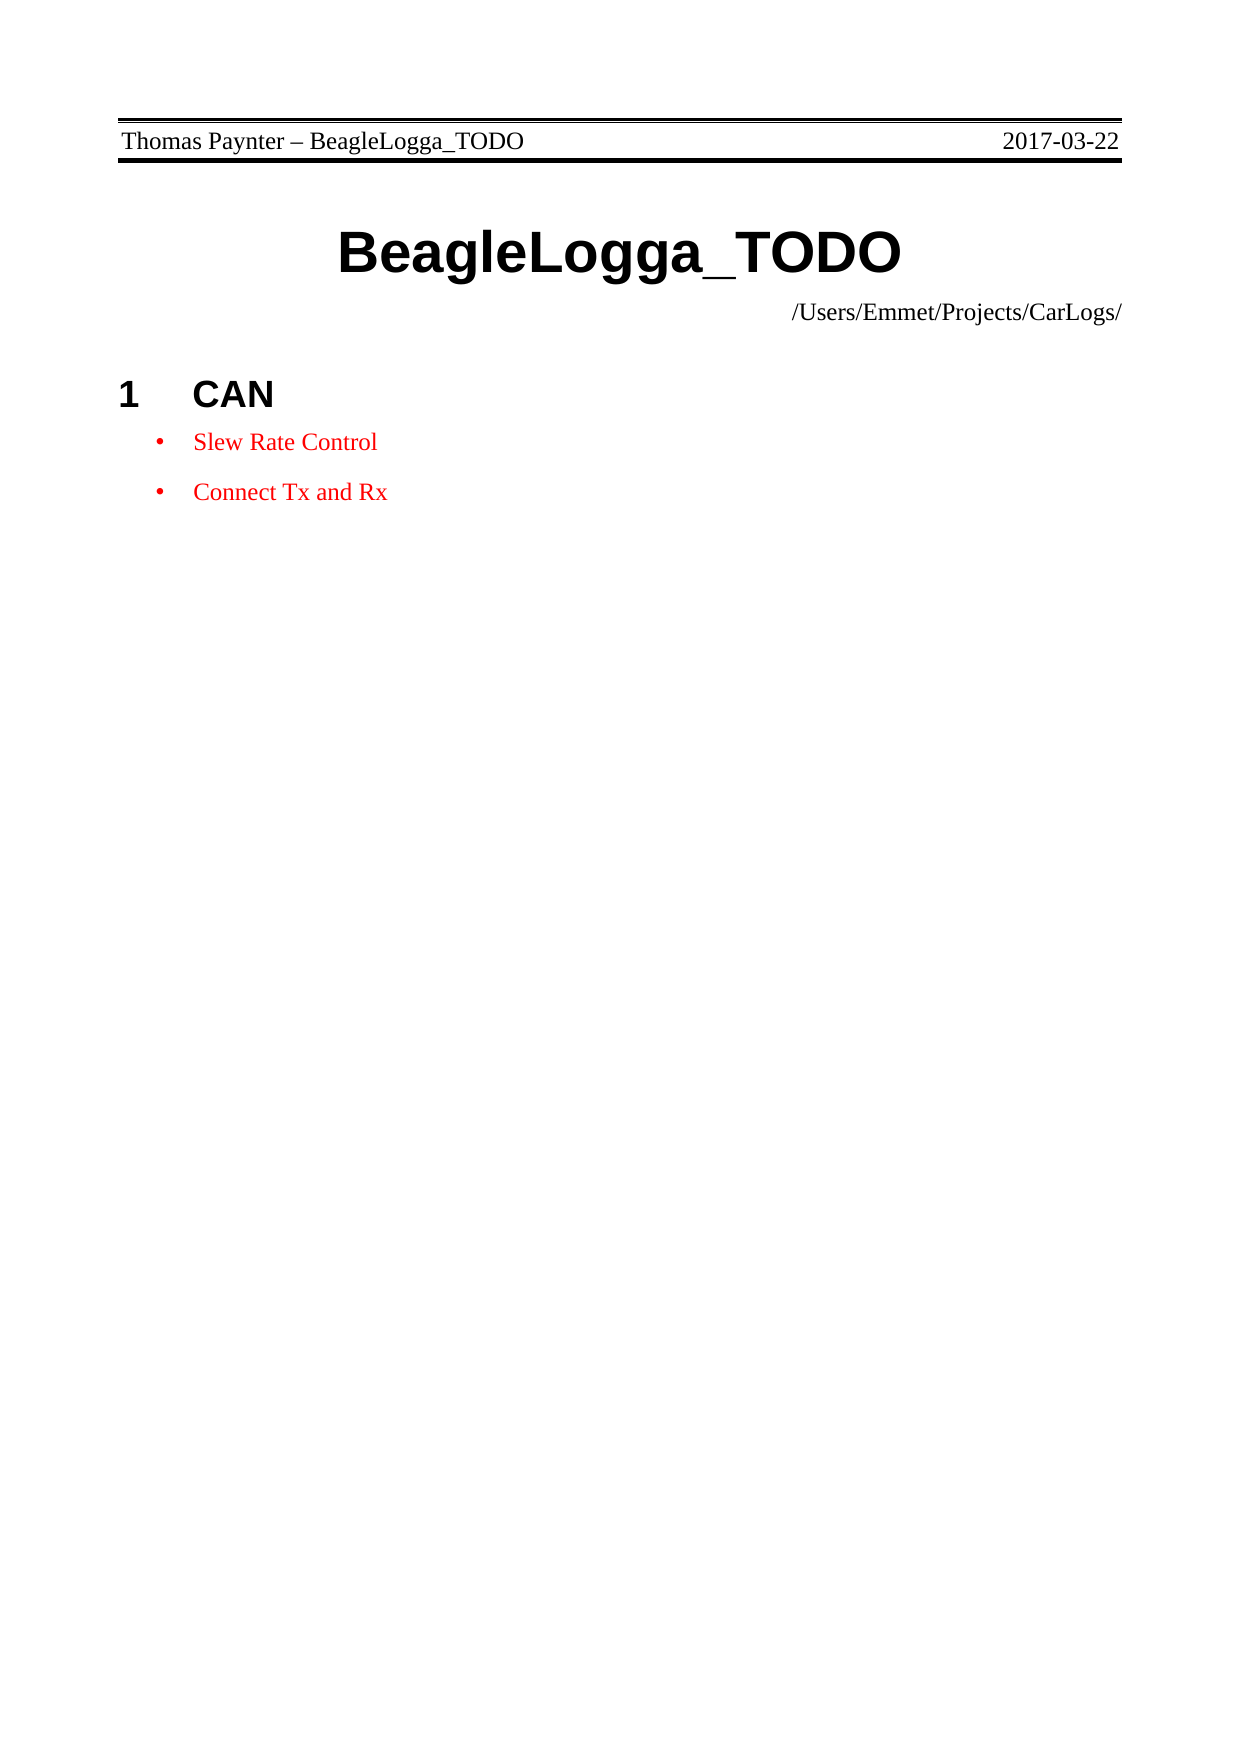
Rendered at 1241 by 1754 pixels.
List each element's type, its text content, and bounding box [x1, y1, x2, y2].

subtitle CAN [118, 371, 1122, 415]
title BeagleLogga_TODO [118, 218, 1122, 285]
text /Users/Emmet/Projects/CarLogs/ [118, 297, 1122, 326]
list Slew Rate Control [156, 427, 1122, 456]
list Connect Tx and Rx [156, 477, 1122, 505]
